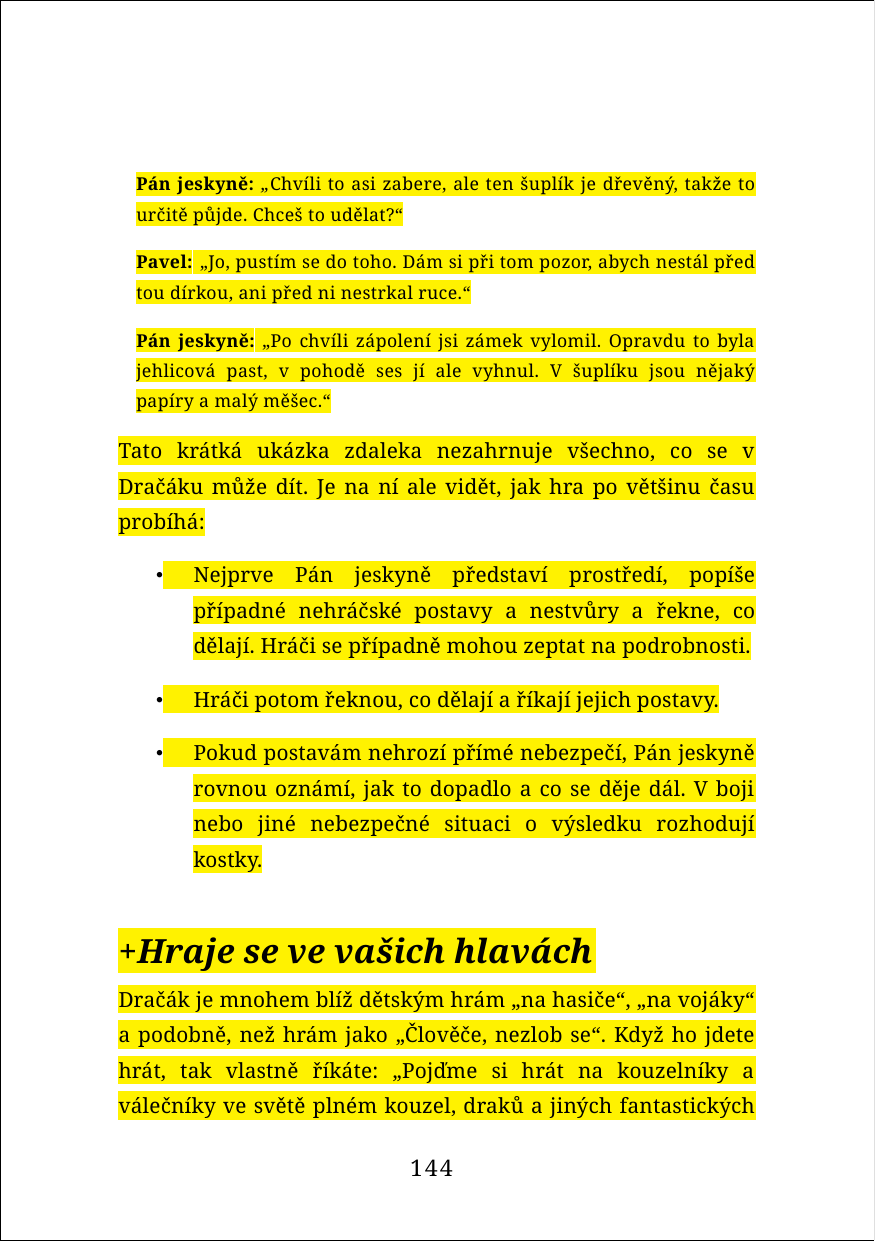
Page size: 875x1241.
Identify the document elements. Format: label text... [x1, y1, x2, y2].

text Pavel: „Jo, pustím se do toho. Dám si při tom pozor, abych nestál před tou dírkou, ani před ni nestrkal ruce.“ [136, 250, 756, 304]
list Hráči potom řeknou, co dělají a říkají jejich postavy. [156, 685, 756, 713]
text Pán jeskyně: „Chvíli to asi zabere, ale ten šuplík je dřevěný, takže to určitě půjde. Chceš to udělat?“ [136, 172, 756, 226]
text Dračák je mnohem blíž dětským hrám „na hasiče“, „na vojáky“ a podobně, než hrám jako „Člověče, nezlob se“. Když ho jdete hrát, tak vlastně říkáte: „Pojďme si hrát na kouzelníky a válečníky ve světě plném kouzel, draků a jiných fantastických [118, 985, 756, 1120]
text Pán jeskyně: „Po chvíli zápolení jsi zámek vylomil. Opravdu to byla jehlicová past, v pohodě ses jí ale vyhnul. V šuplíku jsou nějaký papíry a malý měšec.“ [136, 328, 756, 413]
text Tato krátká ukázka zdaleka nezahrnuje všechno, co se v Dračáku může dít. Je na ní ale vidět, jak hra po většinu času probíhá: [118, 436, 756, 536]
list Pokud postavám nehrozí přímé nebezpečí, Pán jeskyně rovnou oznámí, jak to dopadlo a co se děje dál. V boji nebo jiné nebezpečné situaci o výsledku rozhodují kostky. [156, 738, 756, 873]
list Nejprve Pán jeskyně představí prostředí, popíše případné nehráčské postavy a nestvůry a řekne, co dělají. Hráči se případně mohou zeptat na podrobnosti. [156, 561, 756, 660]
subtitle +Hraje se ve vašich hlavách [118, 927, 756, 973]
